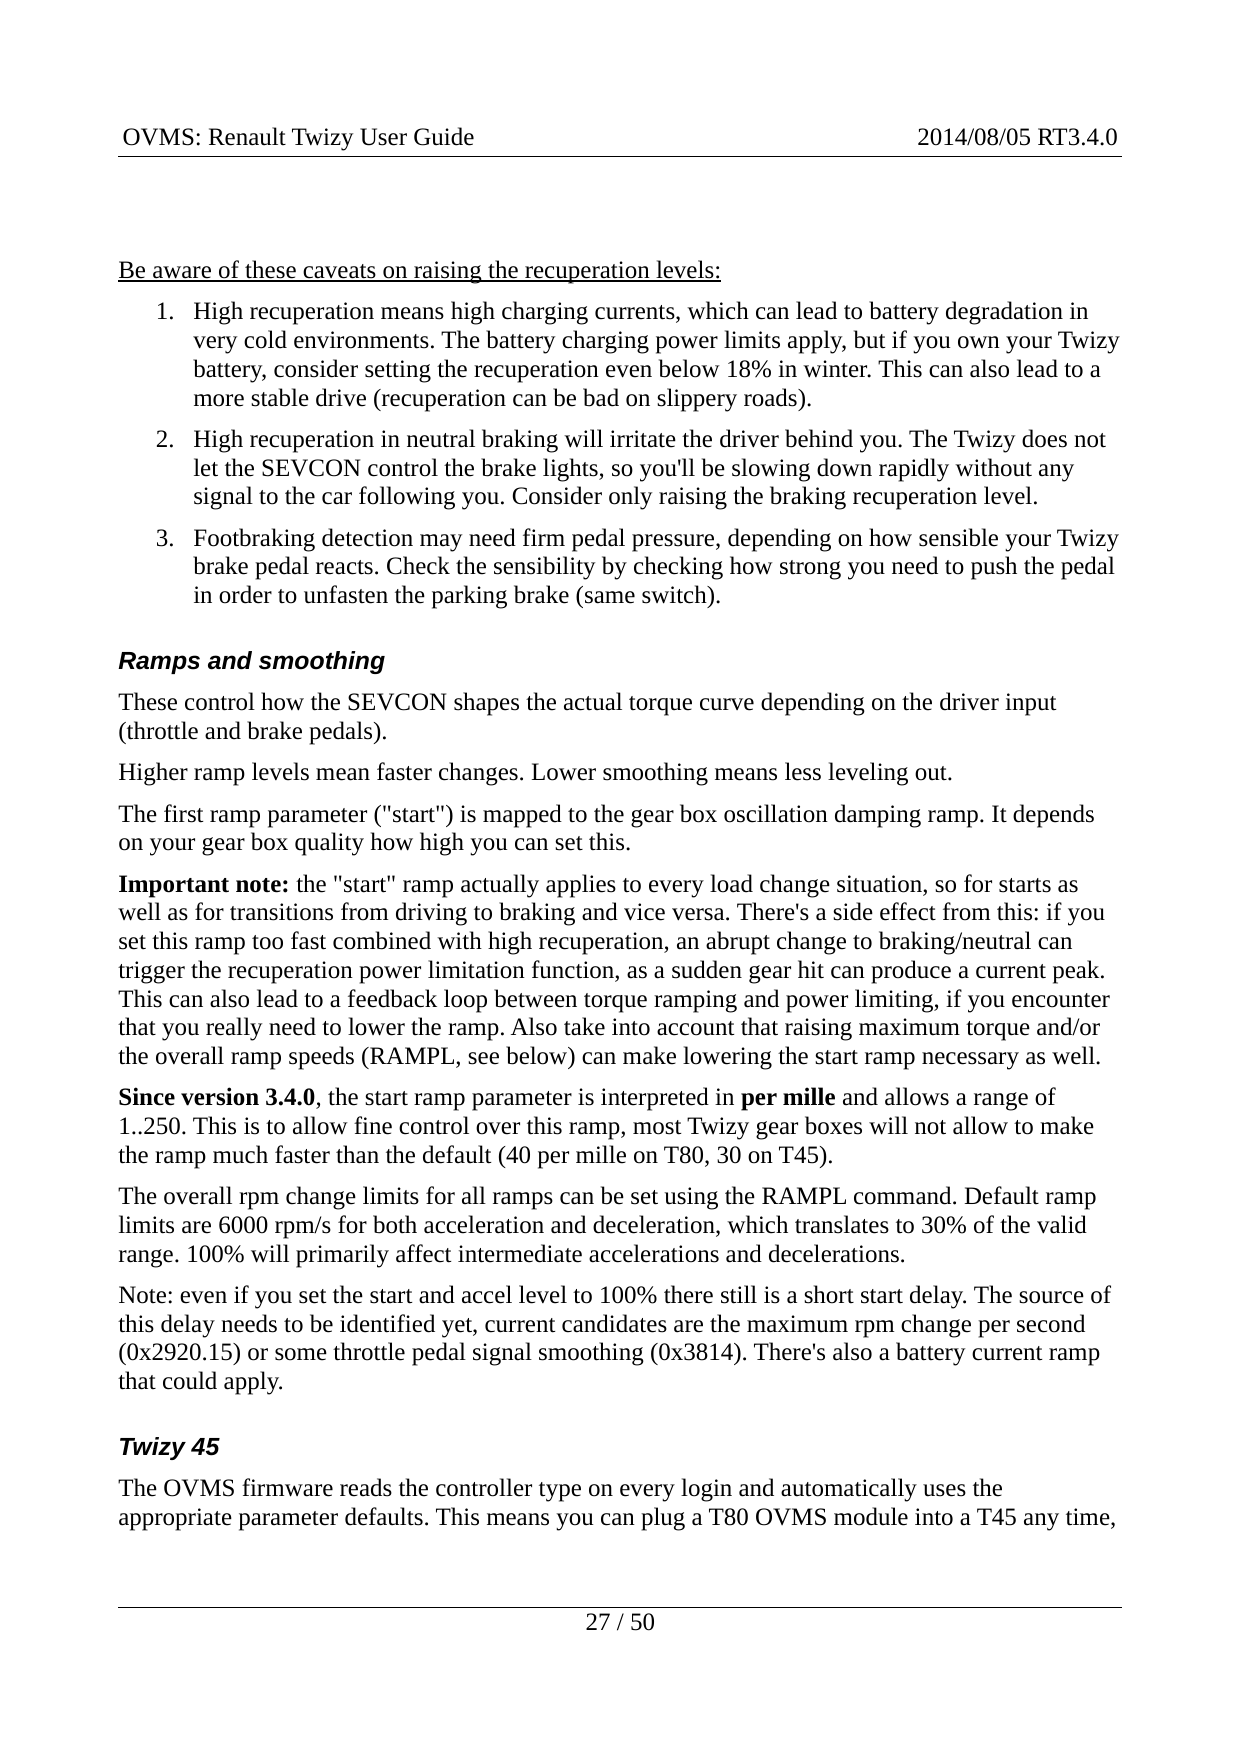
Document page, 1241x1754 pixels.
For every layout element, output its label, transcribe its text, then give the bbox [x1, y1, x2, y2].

text Since version 3.4.0, the start ramp parameter is interpreted in per mille and allows a range of 1..250. This is to allow fine control over this ramp, most Twizy gear boxes will not allow to make the ramp much faster than the default (40 per mille on T80, 30 on T45). [118, 1082, 1122, 1169]
text The OVMS firmware reads the controller type on every login and automatically uses the appropriate parameter defaults. This means you can plug a T80 OVMS module into a T45 any time, [118, 1473, 1122, 1531]
list High recuperation in neutral braking will irritate the driver behind you. The Twizy does not let the SEVCON control the brake lights, so you'll be slowing down rapidly without any signal to the car following you. Consider only raising the braking recuperation level. [156, 424, 1122, 510]
list High recuperation means high charging currents, which can lead to battery degradation in very cold environments. The battery charging power limits apply, but if you own your Twizy battery, consider setting the recuperation even below 18% in winter. This can also lead to a more stable drive (recuperation can be bad on slippery roads). [156, 296, 1122, 411]
subtitle Twizy 45 [118, 1432, 1122, 1461]
text Important note: the "start" ramp actually applies to every load change situation, so for starts as well as for transitions from driving to braking and vice versa. There's a side effect from this: if you set this ramp too fast combined with high recuperation, an abrupt change to braking/neutral can trigger the recuperation power limitation function, as a sudden gear hit can produce a current peak. This can also lead to a feedback loop between torque ramping and power limiting, if you encounter that you really need to lower the ramp. Also take into account that raising maximum torque and/or the overall ramp speeds (RAMPL, see below) can make lowering the start ramp necessary as well. [118, 869, 1122, 1070]
text Note: even if you set the start and accel level to 100% there still is a short start delay. The source of this delay needs to be identified yet, current candidates are the maximum rpm change per second (0x2920.15) or some throttle pedal signal smoothing (0x3814). There's also a battery current ramp that could apply. [118, 1280, 1122, 1395]
list Footbraking detection may need firm pedal pressure, depending on how sensible your Twizy brake pedal reacts. Check the sensibility by checking how strong you need to push the pedal in order to unfasten the parking brake (same switch). [156, 523, 1122, 609]
text The overall rpm change limits for all ramps can be set using the RAMPL command. Default ramp limits are 6000 rpm/s for both acceleration and deceleration, which translates to 30% of the valid range. 100% will primarily affect intermediate accelerations and decelerations. [118, 1181, 1122, 1267]
subtitle Ramps and smoothing [118, 646, 1122, 675]
text Higher ramp levels mean faster changes. Lower smoothing means less leveling out. [118, 757, 1122, 786]
text Be aware of these caveats on raising the recuperation levels: [118, 255, 1122, 284]
text These control how the SEVCON shapes the actual torque curve depending on the driver input (throttle and brake pedals). [118, 687, 1122, 745]
text The first ramp parameter ("start") is mapped to the gear box oscillation damping ramp. It depends on your gear box quality how high you can set this. [118, 799, 1122, 856]
